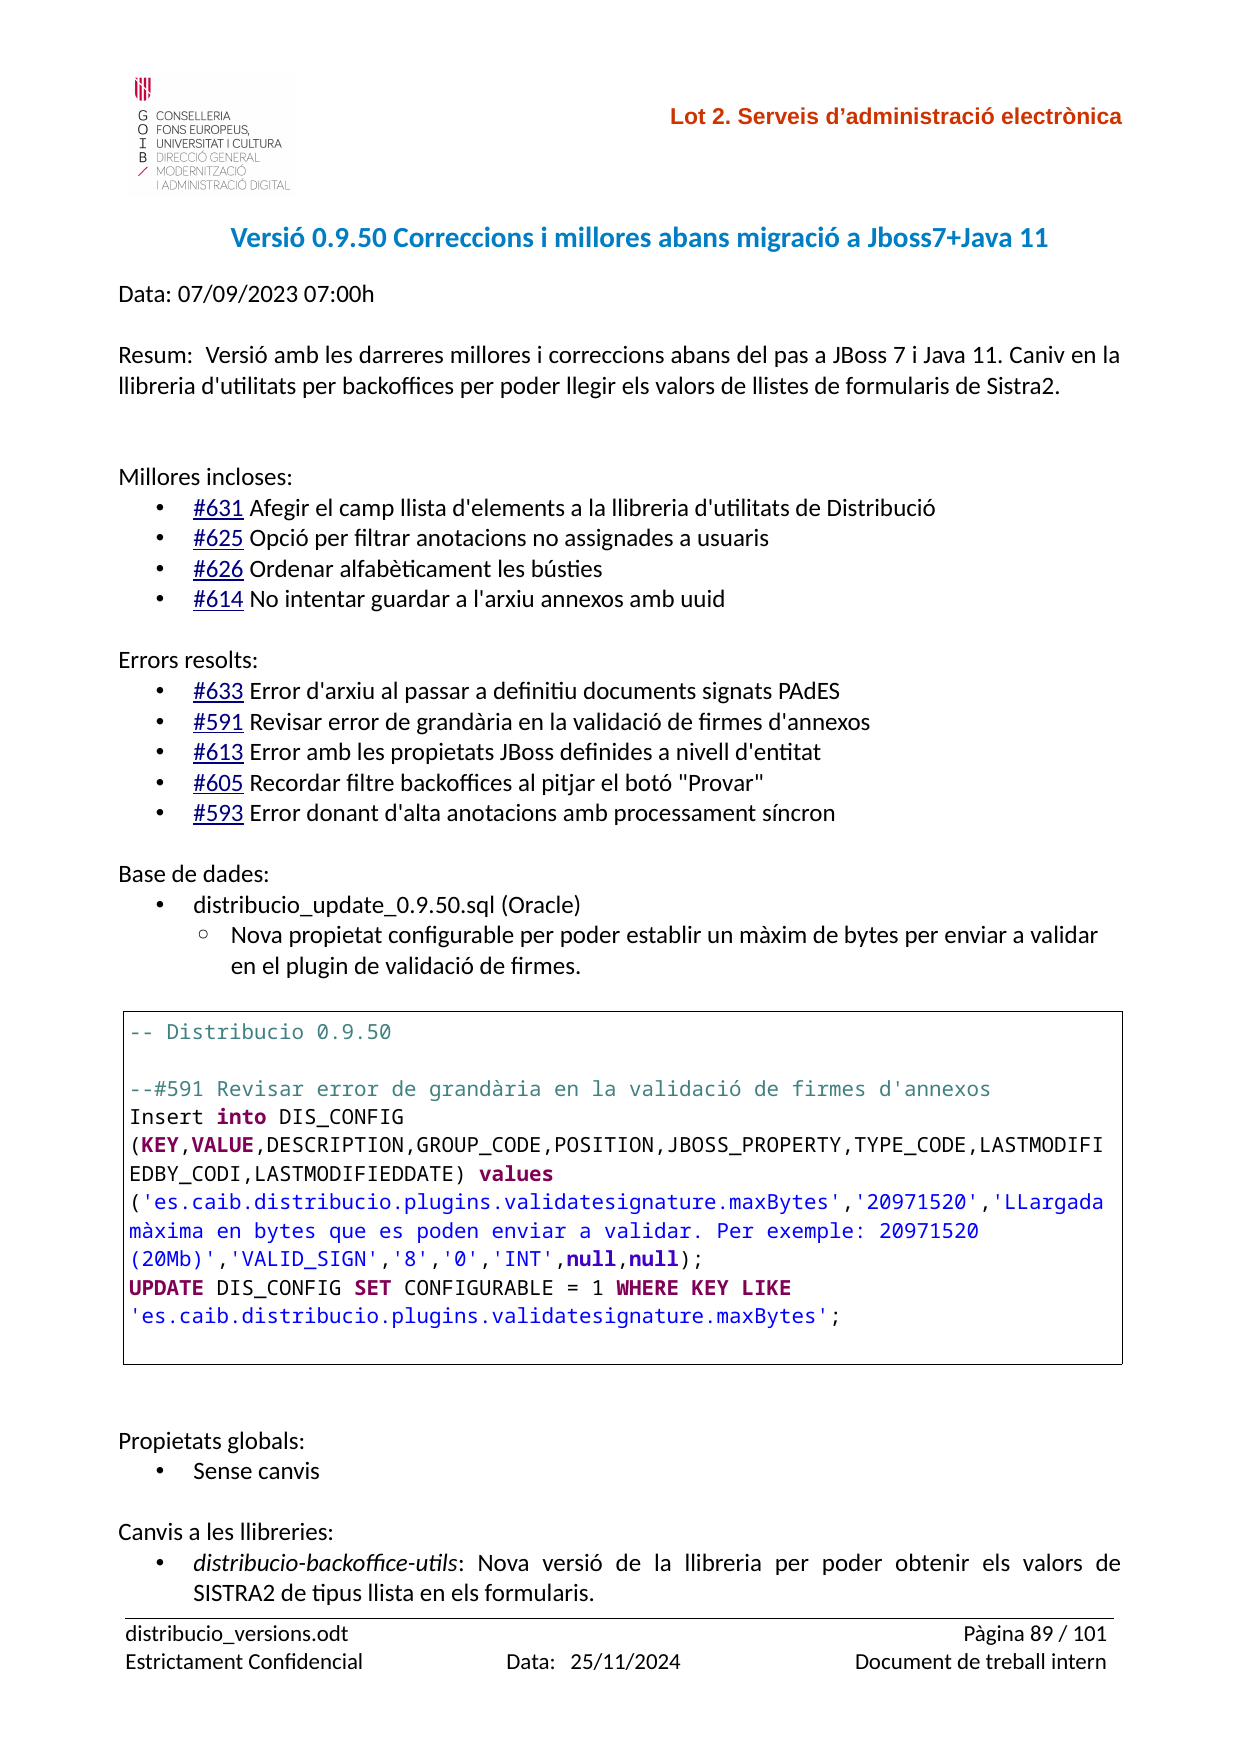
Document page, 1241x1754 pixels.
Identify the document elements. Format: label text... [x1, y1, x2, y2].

list #631 Afegir el camp llista d'elements a la llibreria d'utilitats de Distribució [156, 492, 1122, 523]
list #633 Error d'arxiu al passar a definitiu documents signats PAdES [156, 675, 1122, 706]
text Canvis a les llibreries: [118, 1516, 1122, 1547]
list #625 Opció per filtrar anotacions no assignades a usuaris [156, 523, 1122, 553]
list Sense canvis [156, 1455, 1122, 1486]
text Base de dades: [118, 858, 1122, 889]
list #614 No intentar guardar a l'arxiu annexos amb uuid [156, 584, 1122, 614]
text Millores incloses: [118, 462, 1122, 492]
text Resum: Versió amb les darreres millores i correccions abans del pas a JBoss 7 i Java 11. Caniv en la llibreria d'utilitats per backoffices per poder llegir els valors de llistes de formularis de Sistra2. [118, 339, 1122, 401]
list #613 Error amb les propietats JBoss definides a nivell d'entitat [156, 736, 1122, 767]
picture [126, 70, 299, 197]
subtitle Versió 0.9.50 Correccions i millores abans migració a Jboss7+Java 11 [153, 219, 1122, 255]
list Nova propietat configurable per poder establir un màxim de bytes per enviar a validar en el plugin de validació de firmes. [193, 919, 1122, 980]
text Propietats globals: [118, 1425, 1122, 1455]
list #591 Revisar error de grandària en la validació de firmes d'annexos [156, 706, 1122, 736]
list distribucio-backoffice-utils: Nova versió de la llibreria per poder obtenir els valors de SISTRA2 de tipus llista en els formularis. [156, 1547, 1122, 1608]
text Data: 07/09/2023 07:00h [118, 278, 1122, 309]
list distribucio_update_0.9.50.sql (Oracle) [156, 889, 1122, 919]
list #626 Ordenar alfabèticament les bústies [156, 553, 1122, 584]
text Errors resolts: [118, 645, 1122, 675]
list #593 Error donant d'alta anotacions amb processament síncron [156, 797, 1122, 828]
list #605 Recordar filtre backoffices al pitjar el botó "Provar" [156, 767, 1122, 797]
table_header -- Distribucio 0.9.50 --#591 Revisar error de grandària en la validació de firmes d'annexos Insert into DIS_CONFIG (KEY,VALUE,DESCRIPTION,GROUP_CODE,POSITION,JBOSS_PROPERTY,TYPE_CODE,LASTMODIFIEDBY_CODI,LASTMODIFIEDDATE) values ('es.caib.distribucio.plugins.validatesignature.maxBytes','20971520','LLargada màxima en bytes que es poden enviar a validar. Per exemple: 20971520 (20Mb)','VALID_SIGN','8','0','INT',null,null); UPDATE DIS_CONFIG SET CONFIGURABLE = 1 WHERE KEY LIKE 'es.caib.distribucio.plugins.validatesignature.maxBytes'; [124, 1012, 1122, 1364]
